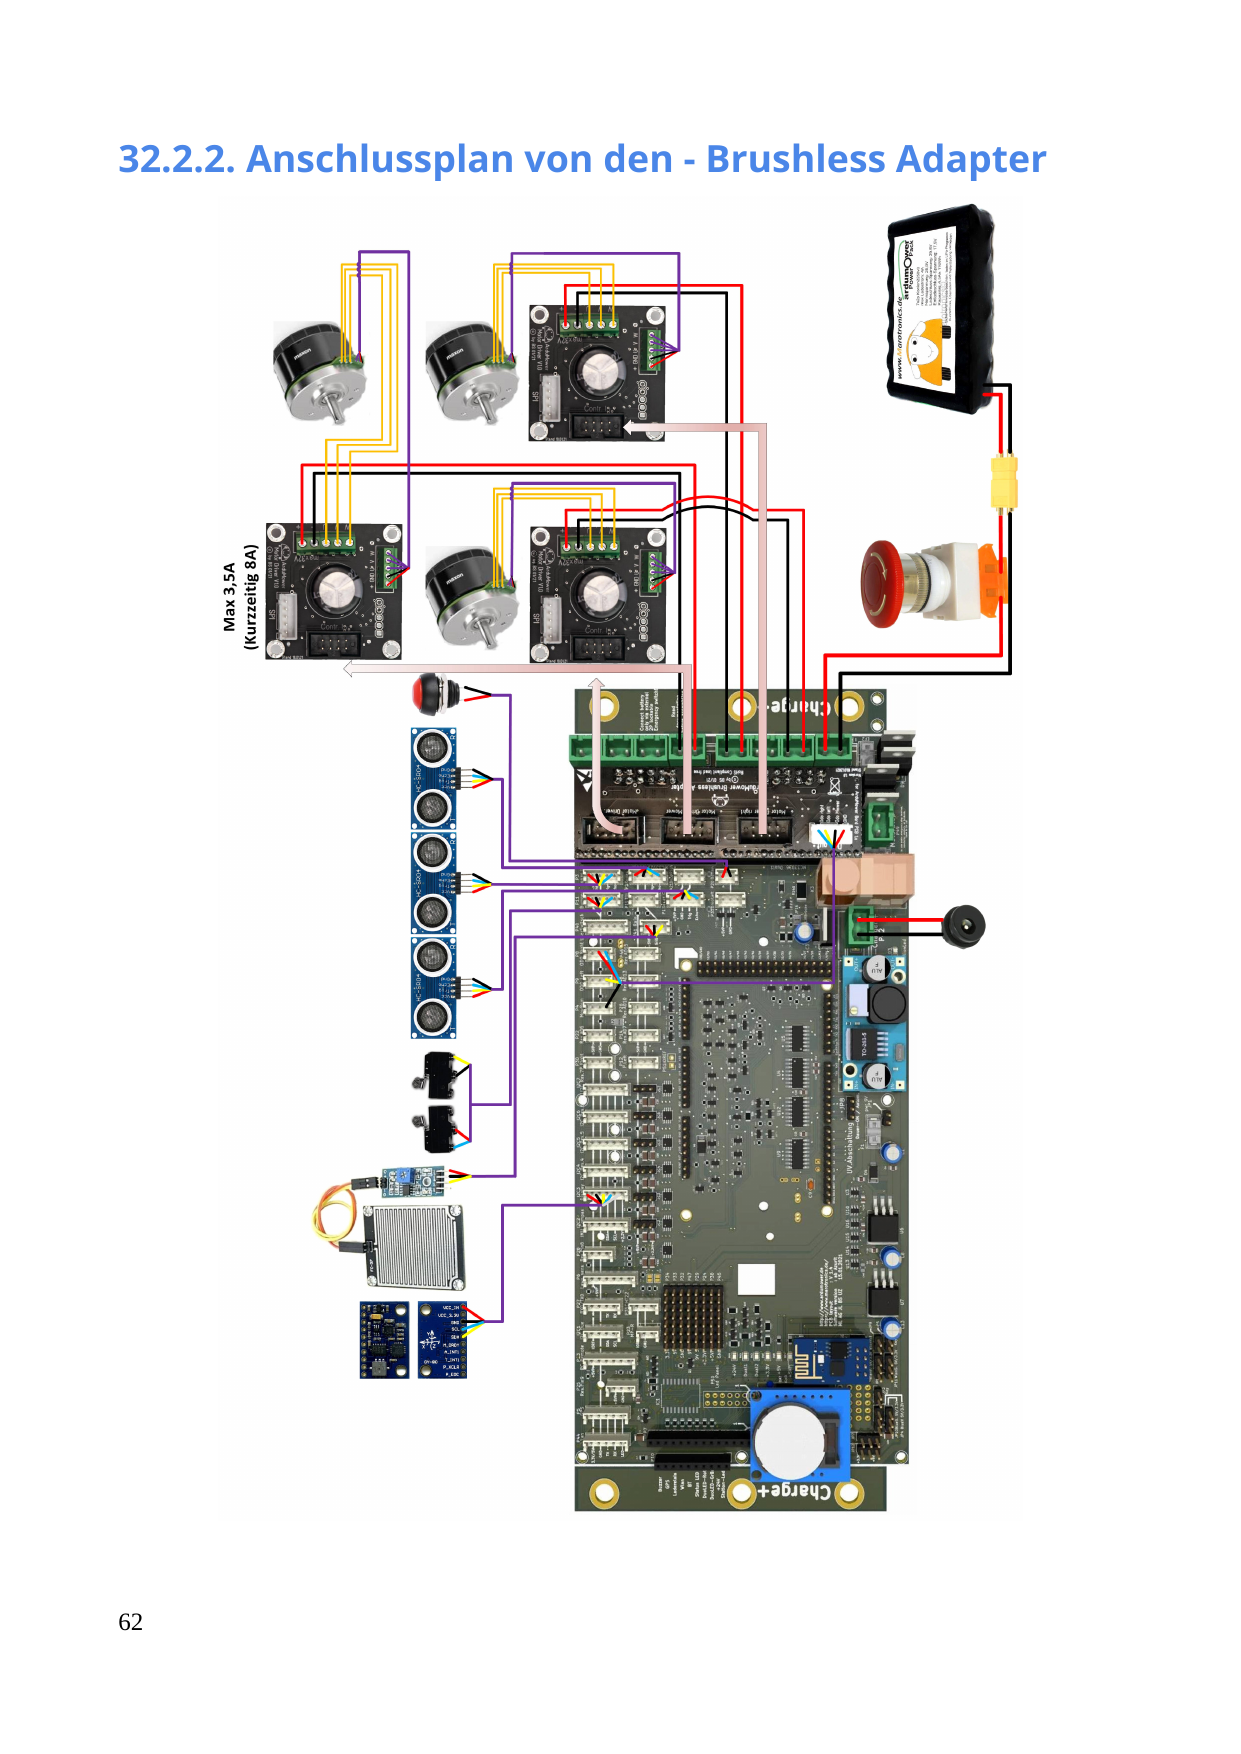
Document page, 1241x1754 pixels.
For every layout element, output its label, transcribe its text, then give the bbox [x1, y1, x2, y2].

picture [217, 196, 1023, 1521]
subtitle 32.2.2. Anschlussplan von den - Brushless Adapter [118, 133, 1122, 184]
